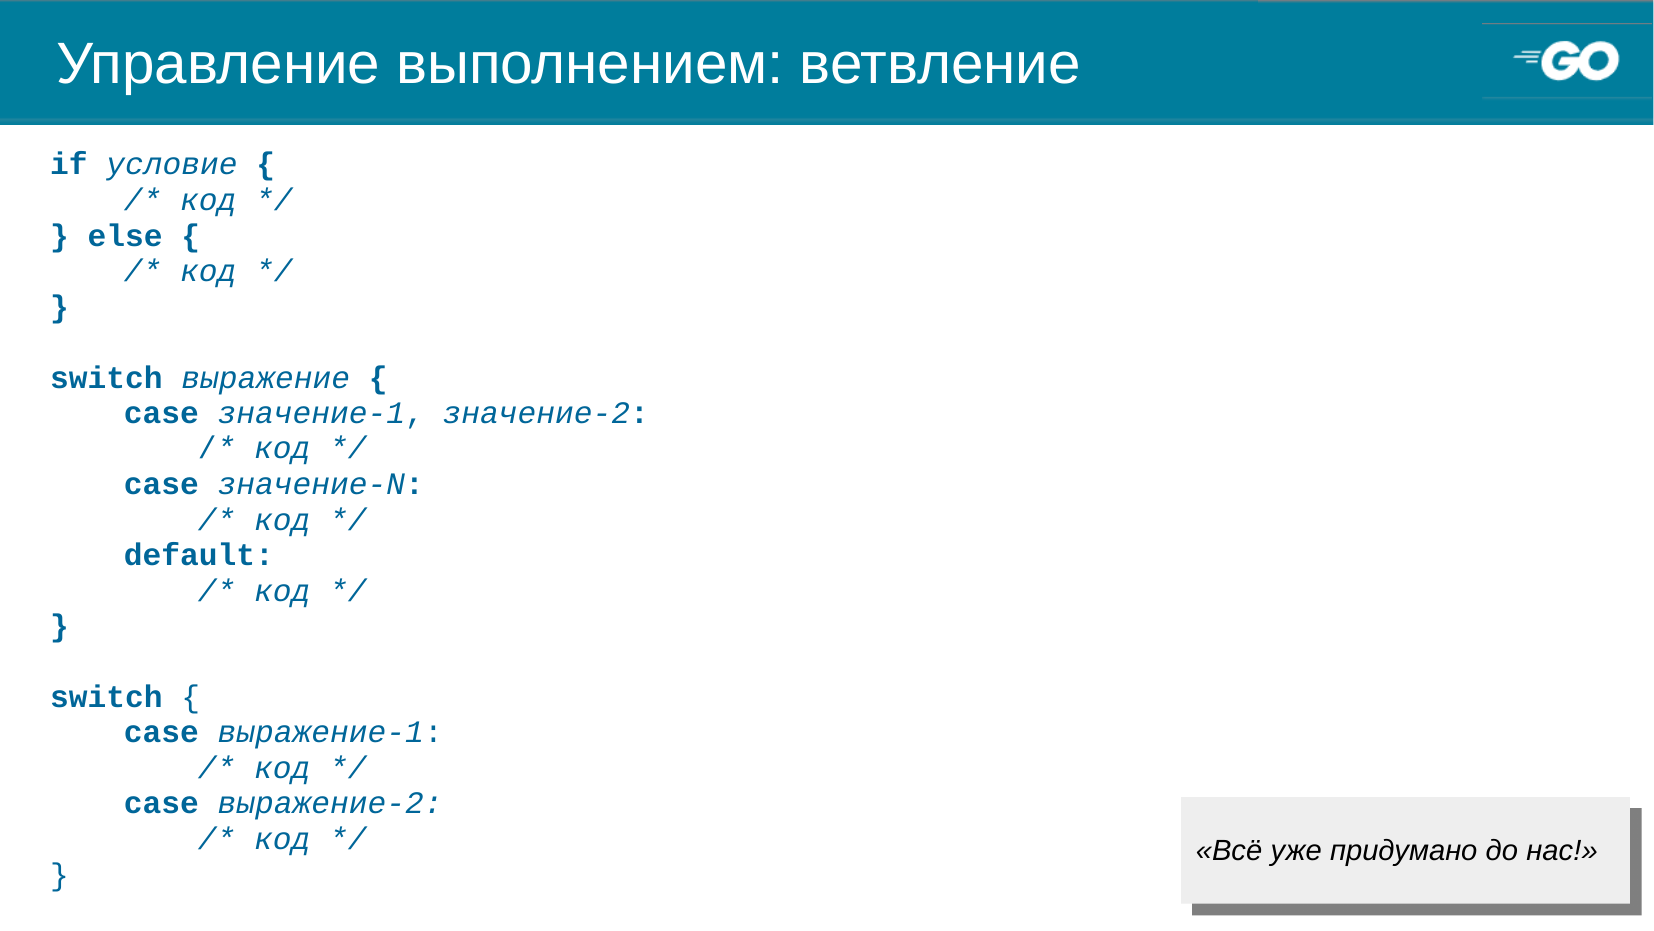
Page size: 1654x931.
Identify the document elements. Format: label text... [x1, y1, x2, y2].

text_box if условие { /* код */ } else { /* код */ } switch выражение { case значение-1, значение-2: /* код */ case значение-N: /* код */ default: /* код */ } switch { case выражение-1: /* код */ case выражение-2: /* код */ } [35, 141, 1619, 902]
text_box «Всё уже придумано до нас!» [1181, 797, 1630, 904]
text_box Управление выполнением: ветвление [41, 23, 1495, 104]
picture [1542, 41, 1619, 81]
